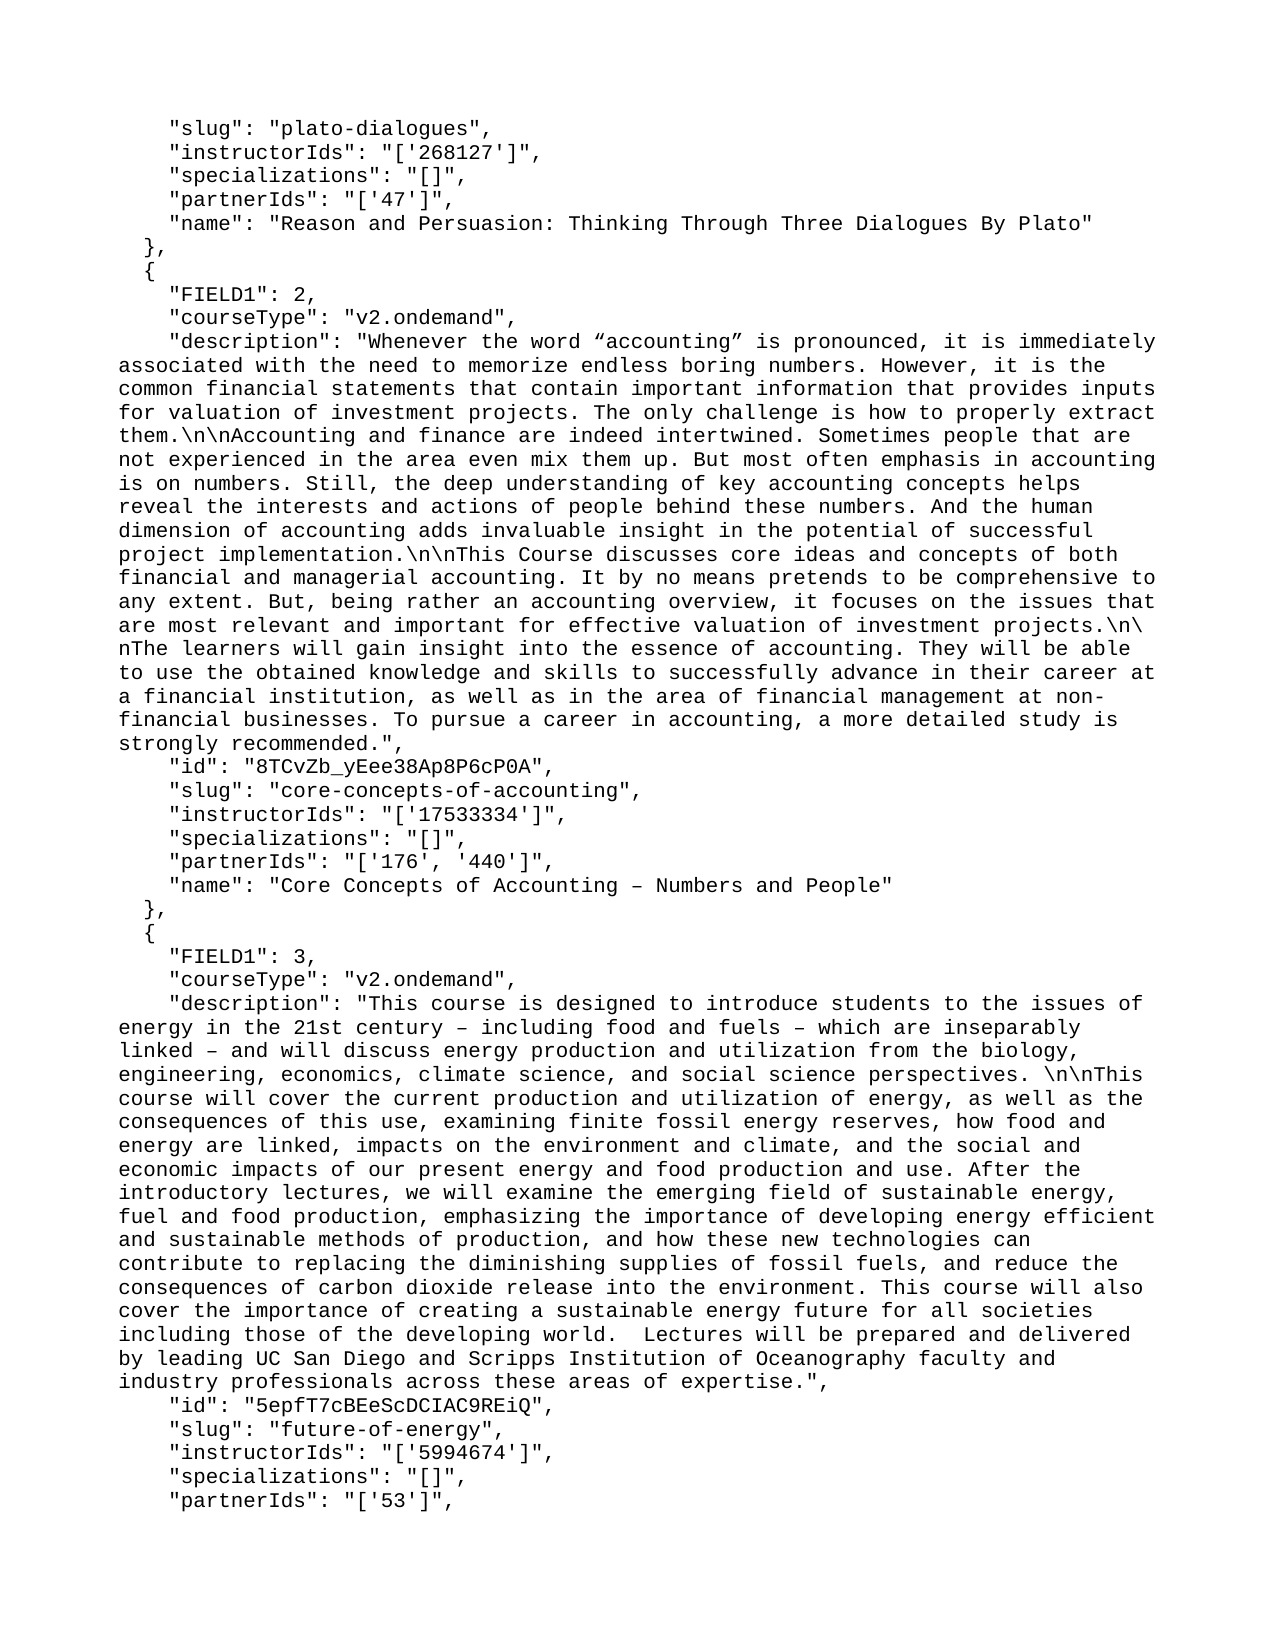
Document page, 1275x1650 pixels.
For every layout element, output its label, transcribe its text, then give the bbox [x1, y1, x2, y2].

text "FIELD1": 2, [118, 284, 1157, 307]
text "specializations": "[]", [118, 827, 1157, 851]
text "slug": "plato-dialogues", [118, 118, 1157, 142]
text "id": "5epfT7cBEeScDCIAC9REiQ", [118, 1395, 1157, 1419]
text "instructorIds": "['5994674']", [118, 1442, 1157, 1466]
text "slug": "future-of-energy", [118, 1419, 1157, 1442]
text "courseType": "v2.ondemand", [118, 307, 1157, 331]
text "FIELD1": 3, [118, 946, 1157, 969]
text "partnerIds": "['53']", [118, 1489, 1157, 1513]
text "slug": "core-concepts-of-accounting", [118, 780, 1157, 804]
text { [118, 922, 1157, 946]
text }, [118, 236, 1157, 260]
text "description": "This course is designed to introduce students to the issues of energy in the 21st century – including food and fuels – which are inseparably linked – and will discuss energy production and utilization from the biology, engineering, economics, climate science, and social science perspectives. \n\nThis course will cover the current production and utilization of energy, as well as the consequences of this use, examining finite fossil energy reserves, how food and energy are linked, impacts on the environment and climate, and the social and economic impacts of our present energy and food production and use. After the introductory lectures, we will examine the emerging field of sustainable energy, fuel and food production, emphasizing the importance of developing energy efficient and sustainable methods of production, and how these new technologies can contribute to replacing the diminishing supplies of fossil fuels, and reduce the consequences of carbon dioxide release into the environment. This course will also cover the importance of creating a sustainable energy future for all societies including those of the developing world. Lectures will be prepared and delivered by leading UC San Diego and Scripps Institution of Oceanography faculty and industry professionals across these areas of expertise.", [118, 993, 1157, 1395]
text "name": "Core Concepts of Accounting – Numbers and People" [118, 875, 1157, 898]
text "instructorIds": "['17533334']", [118, 804, 1157, 827]
text "courseType": "v2.ondemand", [118, 969, 1157, 993]
text "name": "Reason and Persuasion: Thinking Through Three Dialogues By Plato" [118, 213, 1157, 236]
text { [118, 260, 1157, 284]
text "id": "8TCvZb_yEee38Ap8P6cP0A", [118, 757, 1157, 780]
text "instructorIds": "['268127']", [118, 142, 1157, 165]
text "partnerIds": "['47']", [118, 189, 1157, 213]
text "partnerIds": "['176', '440']", [118, 851, 1157, 875]
text }, [118, 898, 1157, 922]
text "description": "Whenever the word “accounting” is pronounced, it is immediately associated with the need to memorize endless boring numbers. However, it is the common financial statements that contain important information that provides inputs for valuation of investment projects. The only challenge is how to properly extract them.\n\nAccounting and finance are indeed intertwined. Sometimes people that are not experienced in the area even mix them up. But most often emphasis in accounting is on numbers. Still, the deep understanding of key accounting concepts helps reveal the interests and actions of people behind these numbers. And the human dimension of accounting adds invaluable insight in the potential of successful project implementation.\n\nThis Course discusses core ideas and concepts of both financial and managerial accounting. It by no means pretends to be comprehensive to any extent. But, being rather an accounting overview, it focuses on the issues that are most relevant and important for effective valuation of investment projects.\n\nThe learners will gain insight into the essence of accounting. They will be able to use the obtained knowledge and skills to successfully advance in their career at a financial institution, as well as in the area of financial management at non-financial businesses. To pursue a career in accounting, a more detailed study is strongly recommended.", [118, 331, 1157, 757]
text "specializations": "[]", [118, 165, 1157, 189]
text "specializations": "[]", [118, 1466, 1157, 1489]
